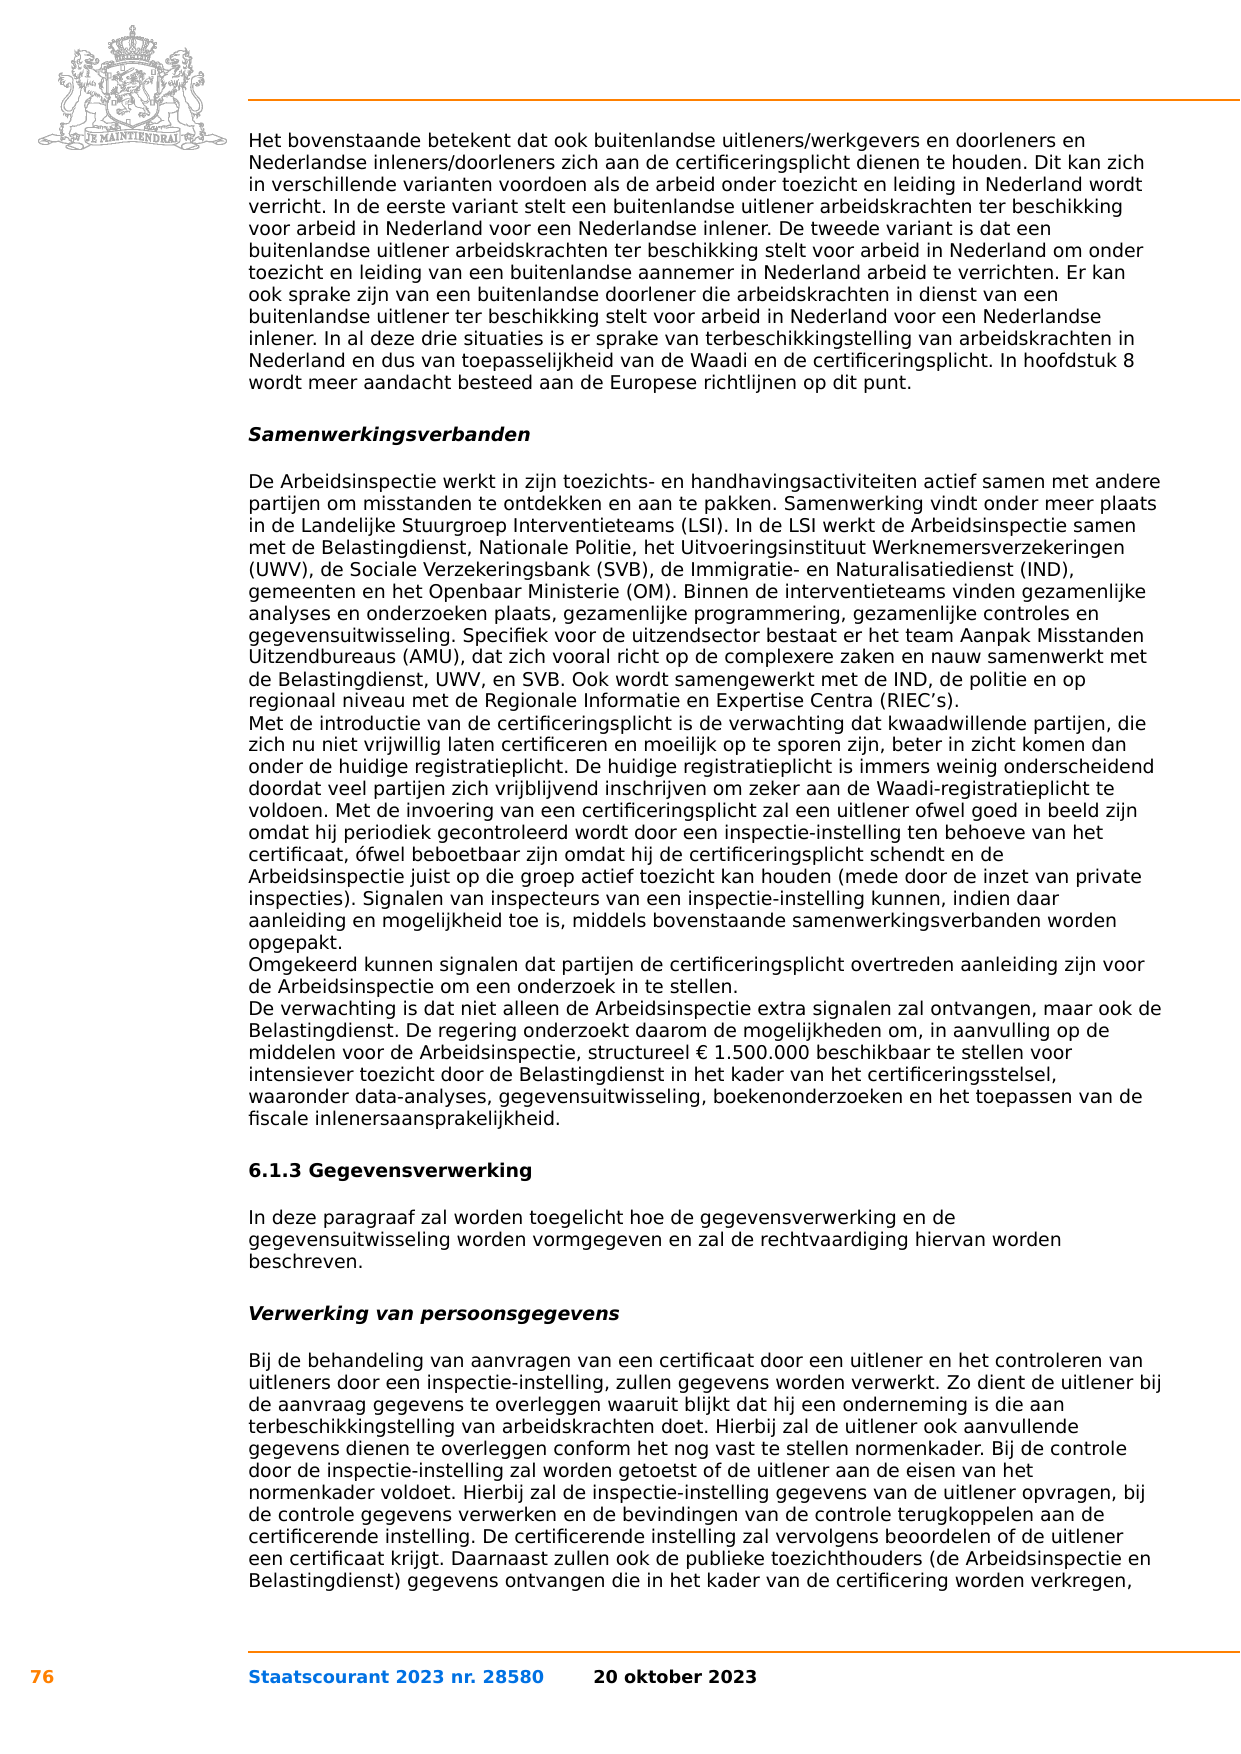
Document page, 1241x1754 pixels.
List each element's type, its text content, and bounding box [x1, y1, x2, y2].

text Bij de behandeling van aanvragen van een certificaat door een uitlener en het controleren van uitleners door een inspectie-instelling, zullen gegevens worden verwerkt. Zo dient de uitlener bij de aanvraag gegevens te overleggen waaruit blijkt dat hij een onderneming is die aan terbeschikkingstelling van arbeidskrachten doet. Hierbij zal de uitlener ook aanvullende gegevens dienen te overleggen conform het nog vast te stellen normenkader. Bij de controle door de inspectie-instelling zal worden getoetst of de uitlener aan de eisen van het normenkader voldoet. Hierbij zal de inspectie-instelling gegevens van de uitlener opvragen, bij de controle gegevens verwerken en de bevindingen van de controle terugkoppelen aan de certificerende instelling. De certificerende instelling zal vervolgens beoordelen of de uitlener een certificaat krijgt. Daarnaast zullen ook de publieke toezichthouders (de Arbeidsinspectie en Belastingdienst) gegevens ontvangen die in het kader van de certificering worden verkregen, [248, 1350, 1163, 1592]
text De verwachting is dat niet alleen de Arbeidsinspectie extra signalen zal ontvangen, maar ook de Belastingdienst. De regering onderzoekt daarom de mogelijkheden om, in aanvulling op de middelen voor de Arbeidsinspectie, structureel € 1.500.000 beschikbaar te stellen voor intensiever toezicht door de Belastingdienst in het kader van het certificeringsstelsel, waaronder data-analyses, gegevensuitwisseling, boekenonderzoeken en het toepassen van de fiscale inlenersaansprakelijkheid. [248, 998, 1163, 1130]
subtitle Samenwerkingsverbanden [248, 424, 1163, 446]
text Het bovenstaande betekent dat ook buitenlandse uitleners/werkgevers en doorleners en Nederlandse inleners/doorleners zich aan de certificeringsplicht dienen te houden. Dit kan zich in verschillende varianten voordoen als de arbeid onder toezicht en leiding in Nederland wordt verricht. In de eerste variant stelt een buitenlandse uitlener arbeidskrachten ter beschikking voor arbeid in Nederland voor een Nederlandse inlener. De tweede variant is dat een buitenlandse uitlener arbeidskrachten ter beschikking stelt voor arbeid in Nederland om onder toezicht en leiding van een buitenlandse aannemer in Nederland arbeid te verrichten. Er kan ook sprake zijn van een buitenlandse doorlener die arbeidskrachten in dienst van een buitenlandse uitlener ter beschikking stelt voor arbeid in Nederland voor een Nederlandse inlener. In al deze drie situaties is er sprake van terbeschikkingstelling van arbeidskrachten in Nederland en dus van toepasselijkheid van de Waadi en de certificeringsplicht. In hoofdstuk 8 wordt meer aandacht besteed aan de Europese richtlijnen op dit punt. [248, 130, 1163, 394]
subtitle Verwerking van persoonsgegevens [248, 1303, 1163, 1325]
text De Arbeidsinspectie werkt in zijn toezichts- en handhavingsactiviteiten actief samen met andere partijen om misstanden te ontdekken en aan te pakken. Samenwerking vindt onder meer plaats in de Landelijke Stuurgroep Interventieteams (LSI). In de LSI werkt de Arbeidsinspectie samen met de Belastingdienst, Nationale Politie, het Uitvoeringsinstituut Werknemersverzekeringen (UWV), de Sociale Verzekeringsbank (SVB), de Immigratie- en Naturalisatiedienst (IND), gemeenten en het Openbaar Ministerie (OM). Binnen de interventieteams vinden gezamenlijke analyses en onderzoeken plaats, gezamenlijke programmering, gezamenlijke controles en gegevensuitwisseling. Specifiek voor de uitzendsector bestaat er het team Aanpak Misstanden Uitzendbureaus (AMU), dat zich vooral richt op de complexere zaken en nauw samenwerkt met de Belastingdienst, UWV, en SVB. Ook wordt samengewerkt met de IND, de politie en op regionaal niveau met de Regionale Informatie en Expertise Centra (RIEC’s). [248, 471, 1163, 712]
subtitle 6.1.3 Gegevensverwerking [248, 1160, 1163, 1182]
text In deze paragraaf zal worden toegelicht hoe de gegevensverwerking en de gegevensuitwisseling worden vormgegeven en zal de rechtvaardiging hiervan worden beschreven. [248, 1207, 1163, 1273]
text Omgekeerd kunnen signalen dat partijen de certificeringsplicht overtreden aanleiding zijn voor de Arbeidsinspectie om een onderzoek in te stellen. [248, 954, 1163, 998]
picture [38, 25, 227, 150]
text Met de introductie van de certificeringsplicht is de verwachting dat kwaadwillende partijen, die zich nu niet vrijwillig laten certificeren en moeilijk op te sporen zijn, beter in zicht komen dan onder de huidige registratieplicht. De huidige registratieplicht is immers weinig onderscheidend doordat veel partijen zich vrijblijvend inschrijven om zeker aan de Waadi-registratieplicht te voldoen. Met de invoering van een certificeringsplicht zal een uitlener ofwel goed in beeld zijn omdat hij periodiek gecontroleerd wordt door een inspectie-instelling ten behoeve van het certificaat, ófwel beboetbaar zijn omdat hij de certificeringsplicht schendt en de Arbeidsinspectie juist op die groep actief toezicht kan houden (mede door de inzet van private inspecties). Signalen van inspecteurs van een inspectie-instelling kunnen, indien daar aanleiding en mogelijkheid toe is, middels bovenstaande samenwerkingsverbanden worden opgepakt. [248, 712, 1163, 954]
